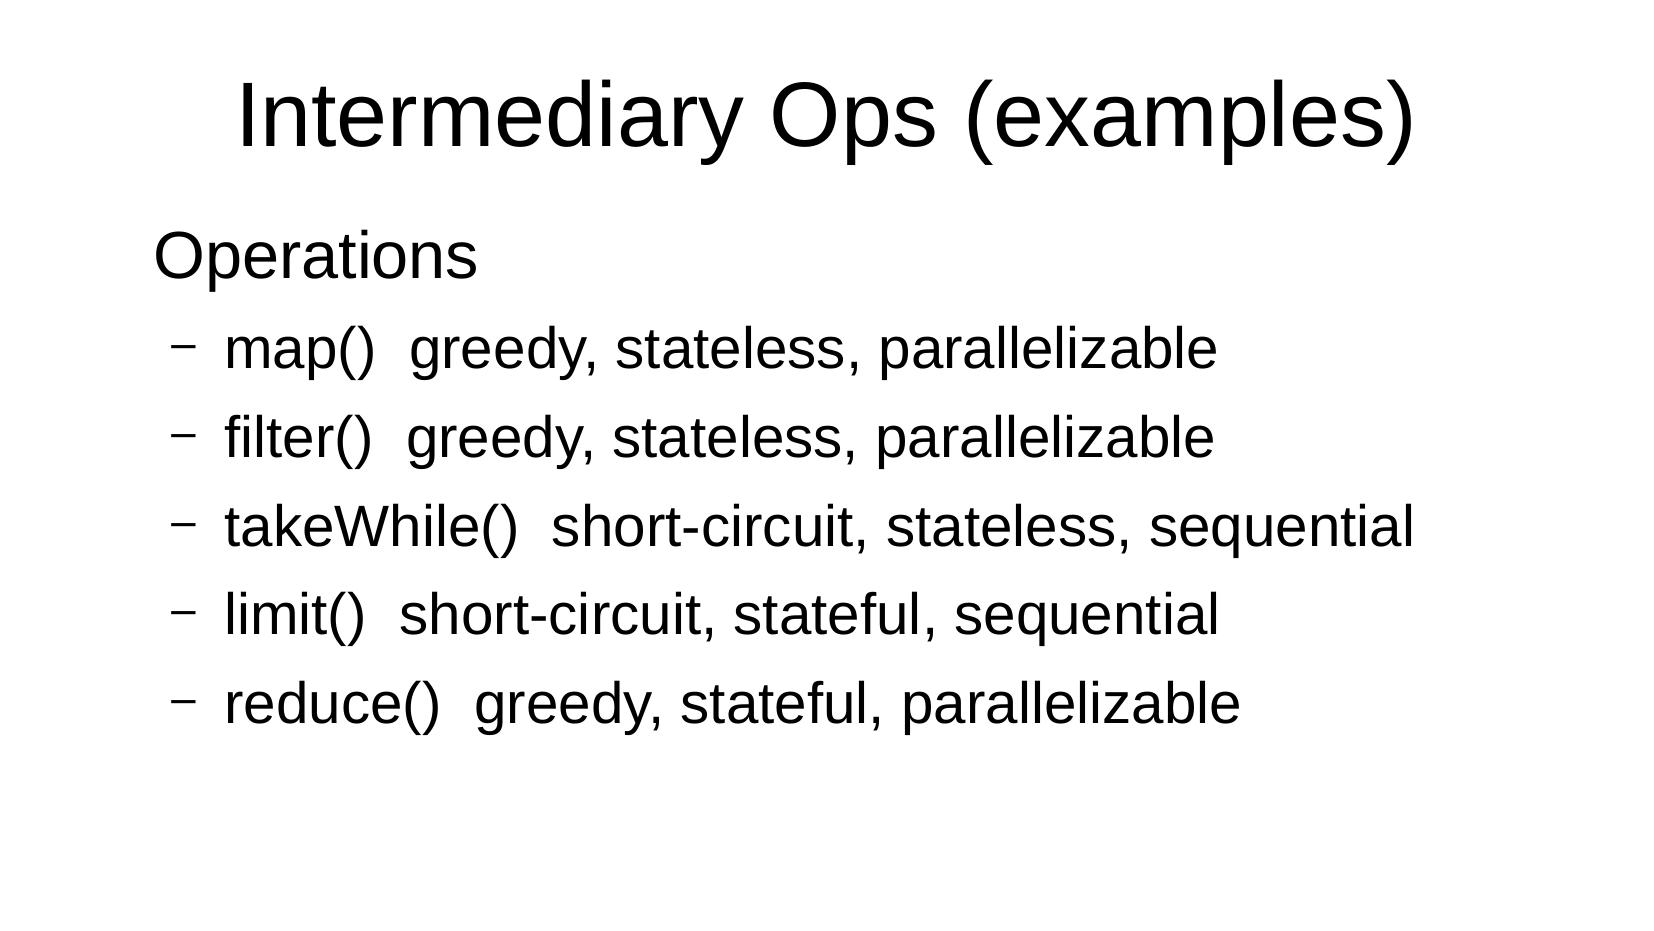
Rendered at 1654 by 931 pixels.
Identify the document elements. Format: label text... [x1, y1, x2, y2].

list Operations map() greedy, stateless, parallelizable filter() greedy, stateless, parallelizable takeWhile() short-circuit, stateless, sequential limit() short-circuit, stateful, sequential reduce() greedy, stateful, parallelizable [82, 217, 1571, 758]
title Intermediary Ops (examples) [82, 37, 1571, 193]
